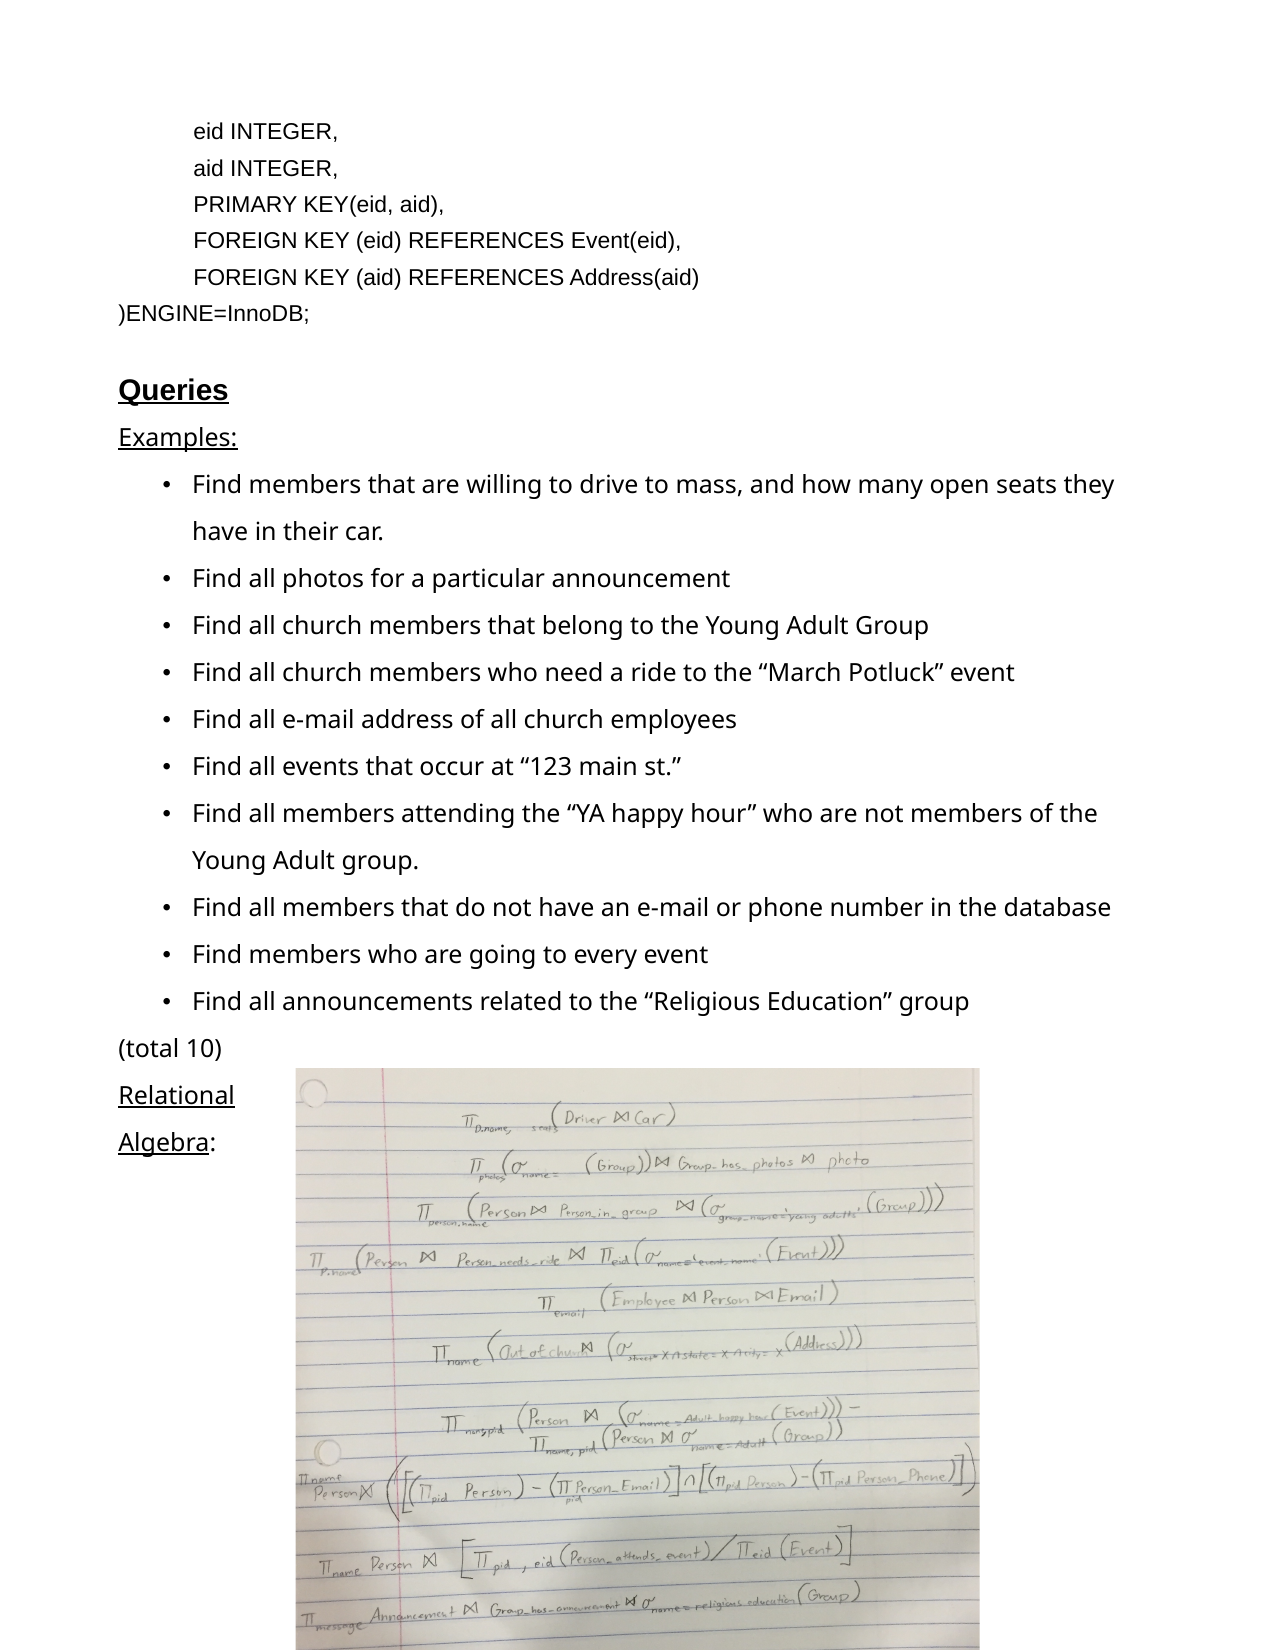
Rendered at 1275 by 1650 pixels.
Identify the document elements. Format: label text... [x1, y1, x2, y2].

list Find all members attending the “YA happy hour” who are not members of the Young Adult group. [162, 795, 1157, 876]
list Find all announcements related to the “Religious Education” group [162, 983, 1157, 1017]
text )ENGINE=InnoDB; [118, 300, 1157, 326]
text [980, 1077, 1157, 1158]
text aid INTEGER, [118, 154, 1157, 181]
list Find all church members that belong to the Young Adult Group [162, 607, 1157, 642]
picture [295, 1068, 980, 1650]
text FOREIGN KEY (aid) REFERENCES Address(aid) [118, 263, 1157, 290]
list Find members who are going to every event [162, 936, 1157, 970]
list Find all e-mail address of all church employees [162, 701, 1157, 736]
text (total 10) [118, 1030, 1157, 1064]
list Find all photos for a particular announcement [162, 561, 1157, 594]
text FOREIGN KEY (eid) REFERENCES Event(eid), [118, 227, 1157, 253]
list Find members that are willing to drive to mass, and how many open seats they have in their car. [162, 467, 1157, 548]
list Find all members that do not have an e-mail or phone number in the database [162, 889, 1157, 923]
list Find all events that occur at “123 main st.” [162, 748, 1157, 782]
text eid INTEGER, [118, 118, 1157, 144]
text PRIMARY KEY(eid, aid), [118, 191, 1157, 217]
text Examples: [118, 419, 1157, 454]
text Relational Algebra: [118, 1077, 295, 1158]
list Find all church members who need a ride to the “March Potluck” event [162, 654, 1157, 688]
text Queries [118, 373, 1157, 407]
